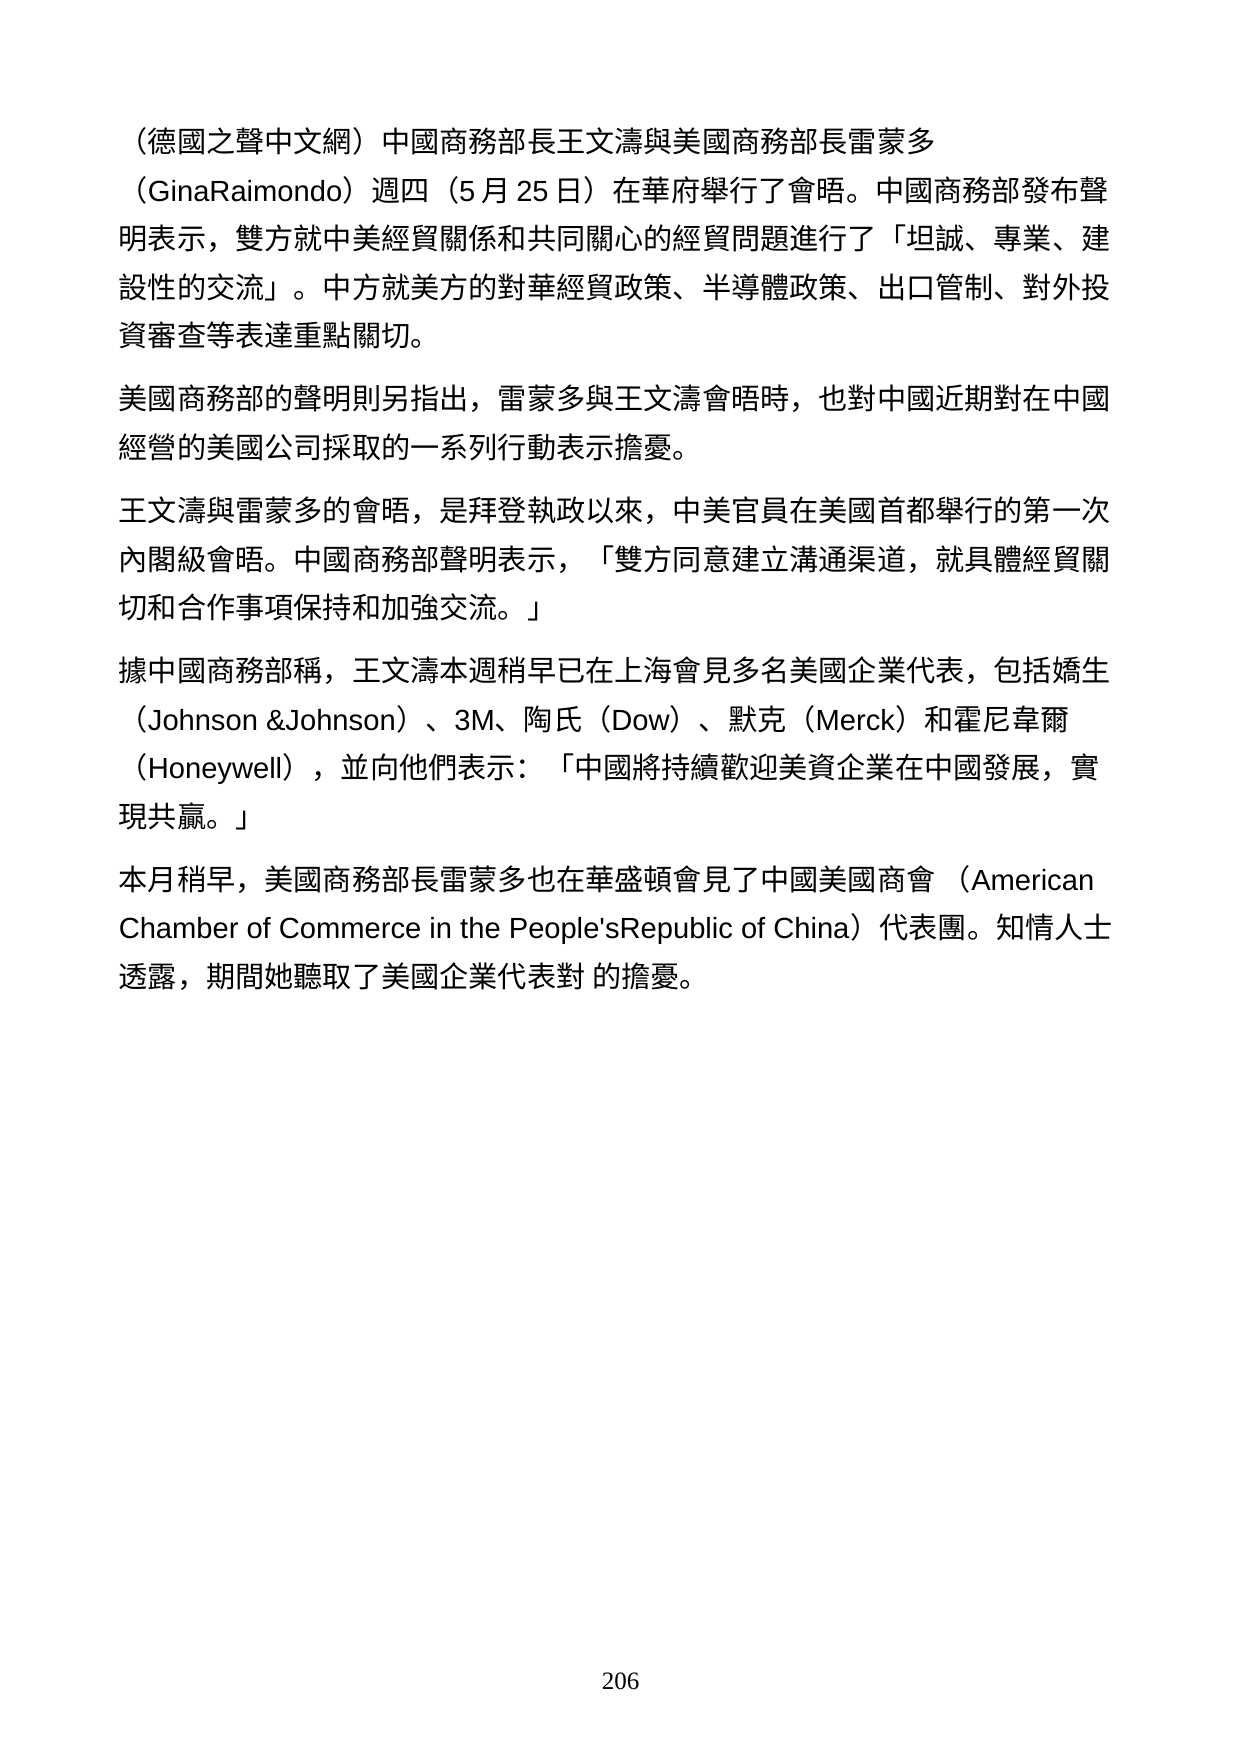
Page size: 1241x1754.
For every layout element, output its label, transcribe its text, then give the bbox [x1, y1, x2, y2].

text （德國之聲中文網）中國商務部長王文濤與美國商務部長雷蒙多（GinaRaimondo）週四（5月25日）在華府舉行了會晤。中國商務部發布聲明表示，雙方就中美經貿關係和共同關心的經貿問題進行了「坦誠、專業、建設性的交流」。中方就美方的對華經貿政策、半導體政策、出口管制、對外投資審查等表達重點關切。 [118, 118, 1122, 355]
text 美國商務部的聲明則另指出，雷蒙多與王文濤會晤時，也對中國近期對在中國經營的美國公司採取的一系列行動表示擔憂。 [118, 376, 1122, 467]
text 據中國商務部稱，王文濤本週稍早已在上海會見多名美國企業代表，包括嬌生（Johnson &Johnson）、3M、陶氏（Dow）、默克（Merck）和霍尼韋爾（Honeywell），並向他們表示：「中國將持續歡迎美資企業在中國發展，實現共贏。」 [118, 648, 1122, 836]
text 本月稍早，美國商務部長雷蒙多也在華盛頓會見了中國美國商會 （American Chamber of Commerce in the People'sRepublic of China）代表團。知情人士透露，期間她聽取了美國企業代表對 的擔憂。 [118, 856, 1122, 996]
text 王文濤與雷蒙多的會晤，是拜登執政以來，中美官員在美國首都舉行的第一次內閣級會晤。中國商務部聲明表示，「雙方同意建立溝通渠道，就具體經貿關切和合作事項保持和加強交流。」 [118, 487, 1122, 627]
